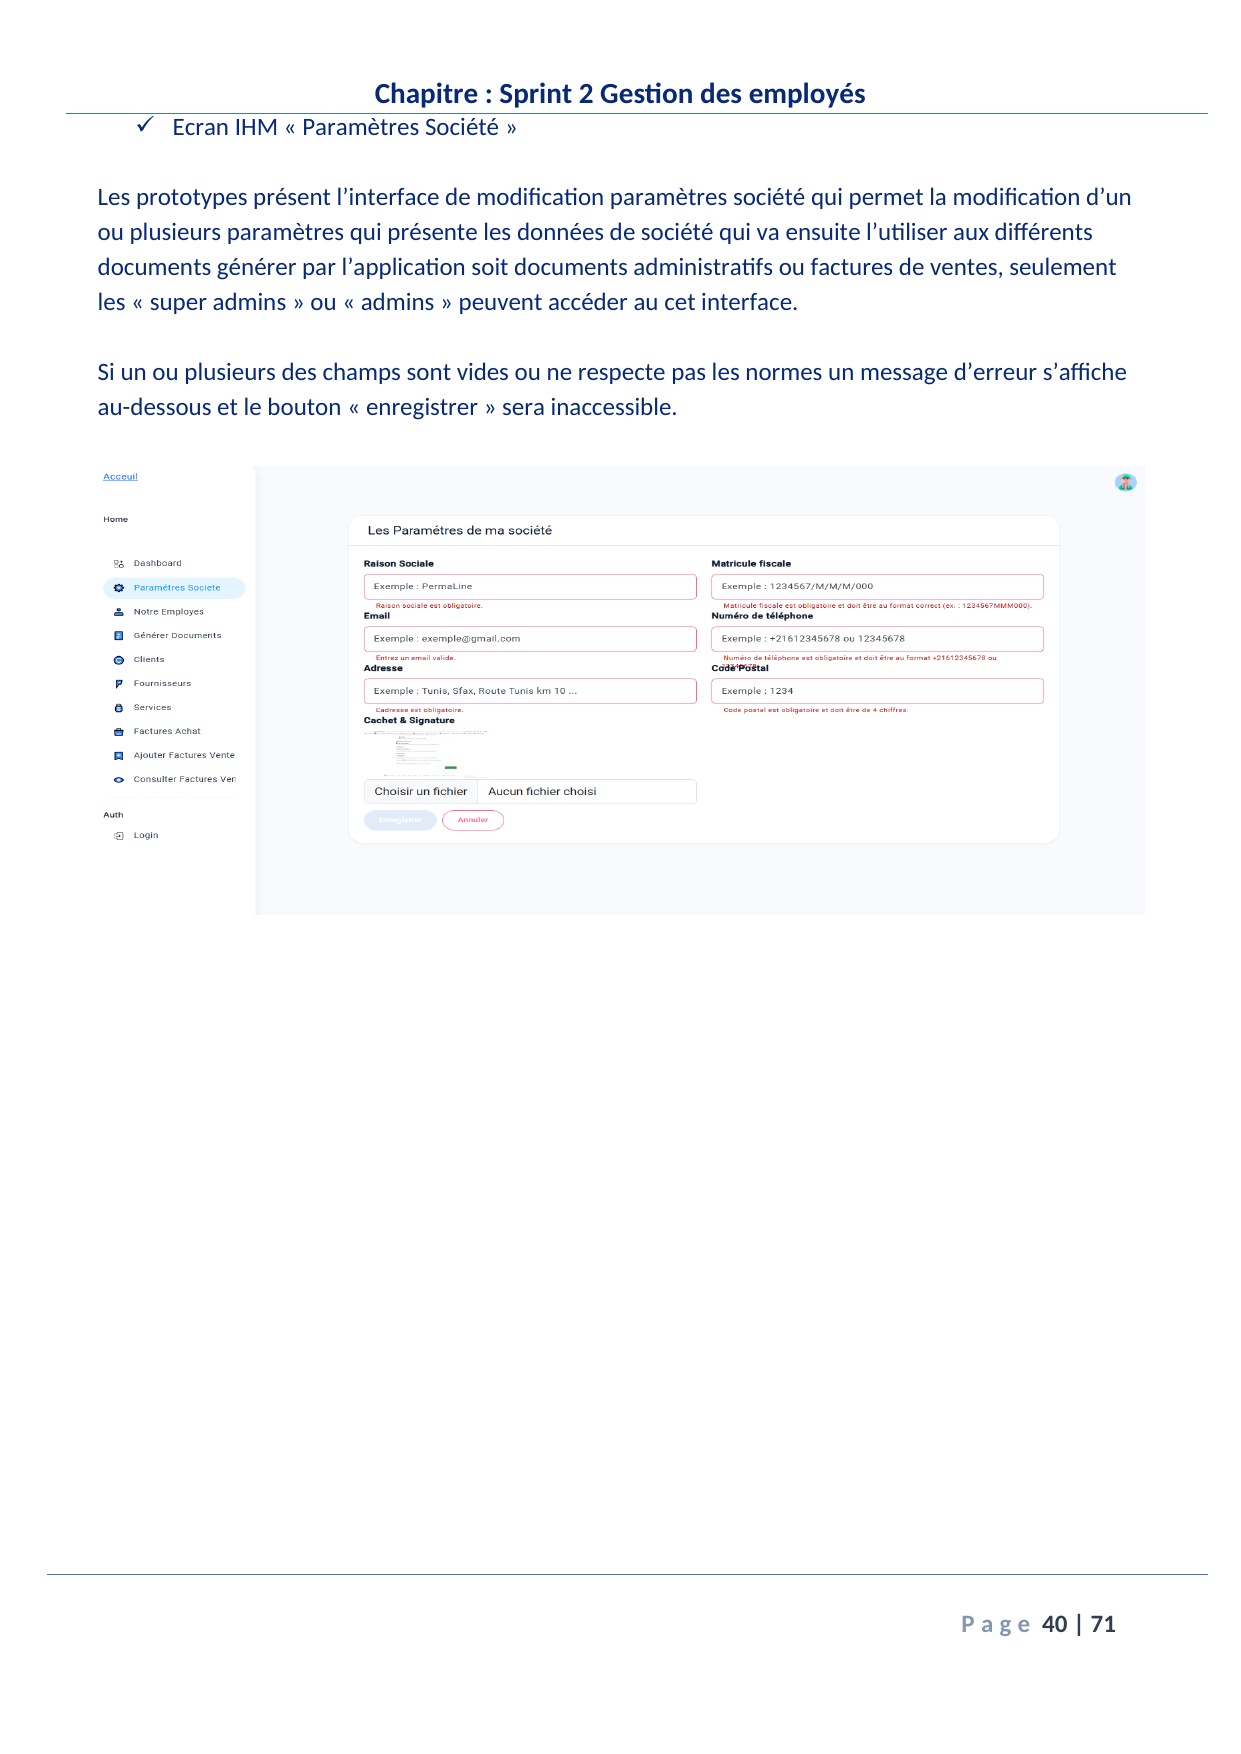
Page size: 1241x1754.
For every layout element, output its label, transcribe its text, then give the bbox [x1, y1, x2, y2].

text Si un ou plusieurs des champs sont vides ou ne respecte pas les normes un message d’erreur s’affiche au-dessous et le bouton « enregistrer » sera inaccessible. [97, 356, 1143, 421]
list Ecran IHM « Paramètres Société » [135, 114, 1143, 141]
text Les prototypes présent l’interface de modification paramètres société qui permet la modification d’un ou plusieurs paramètres qui présente les données de société qui va ensuite l’utiliser aux différents documents générer par l’application soit documents administratifs ou factures de ventes, seulement les « super admins » ou « admins » peuvent accéder au cet interface. [97, 181, 1143, 316]
